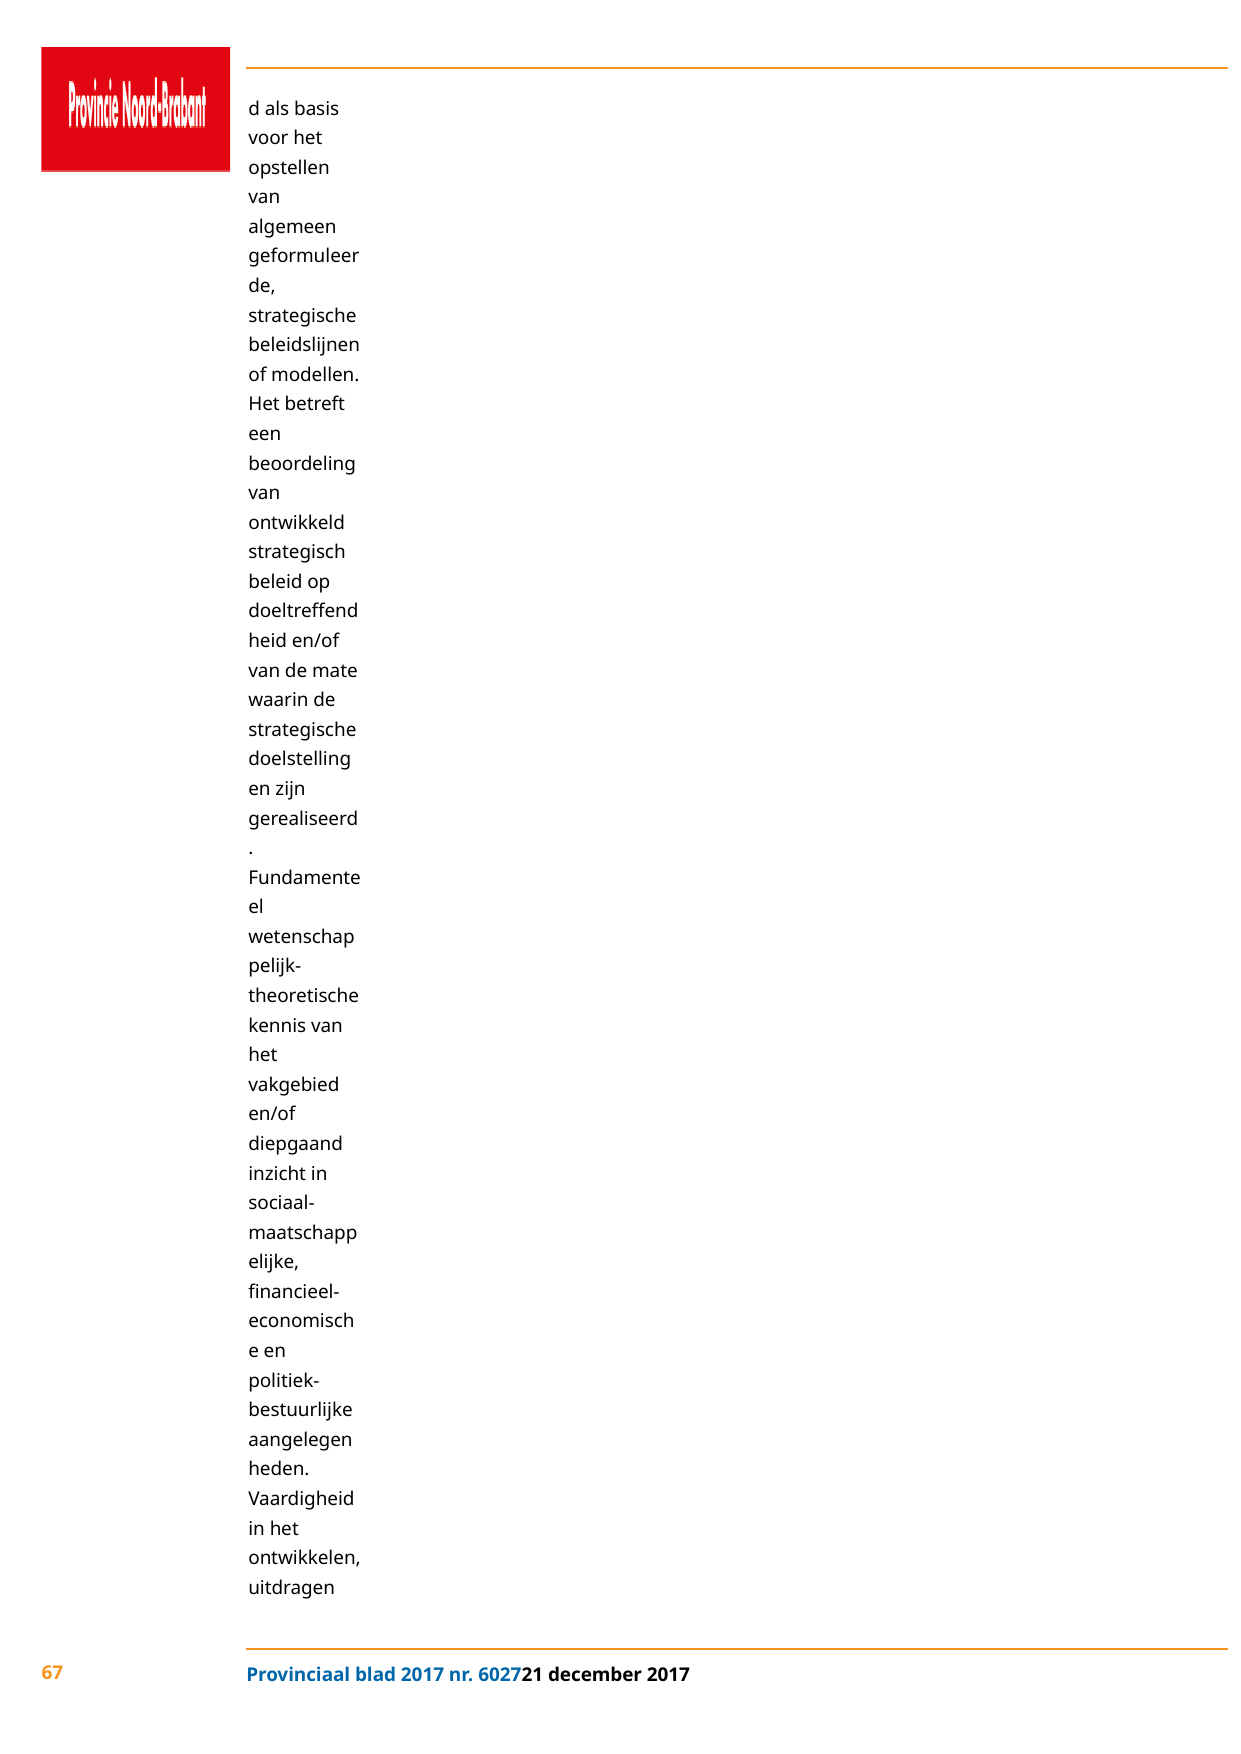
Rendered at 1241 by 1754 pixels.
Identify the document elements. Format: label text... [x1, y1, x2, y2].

table_cell d als basis voor het opstellen van algemeen geformuleerde, strategische beleidslijnen of modellen. Het betreft een beoordeling van ontwikkeld strategisch beleid op doeltreffendheid en/of van de mate waarin de strategische doelstellingen zijn gerealiseerd. Fundamenteel wetenschappelijk-theoretische kennis van het vakgebied en/of diepgaand inzicht in sociaal-maatschappelijke, financieel-economische en politiek-bestuurlijke aangelegenheden. Vaardigheid in het ontwikkelen, uitdragen [248, 95, 361, 1600]
picture [41, 47, 231, 172]
table_cell [474, 95, 587, 1600]
table_cell [361, 95, 474, 1600]
table_cell [700, 95, 813, 1600]
table_cell [587, 95, 700, 1600]
table_cell [1039, 95, 1152, 1600]
table_cell [926, 95, 1038, 1600]
table_cell [813, 95, 926, 1600]
